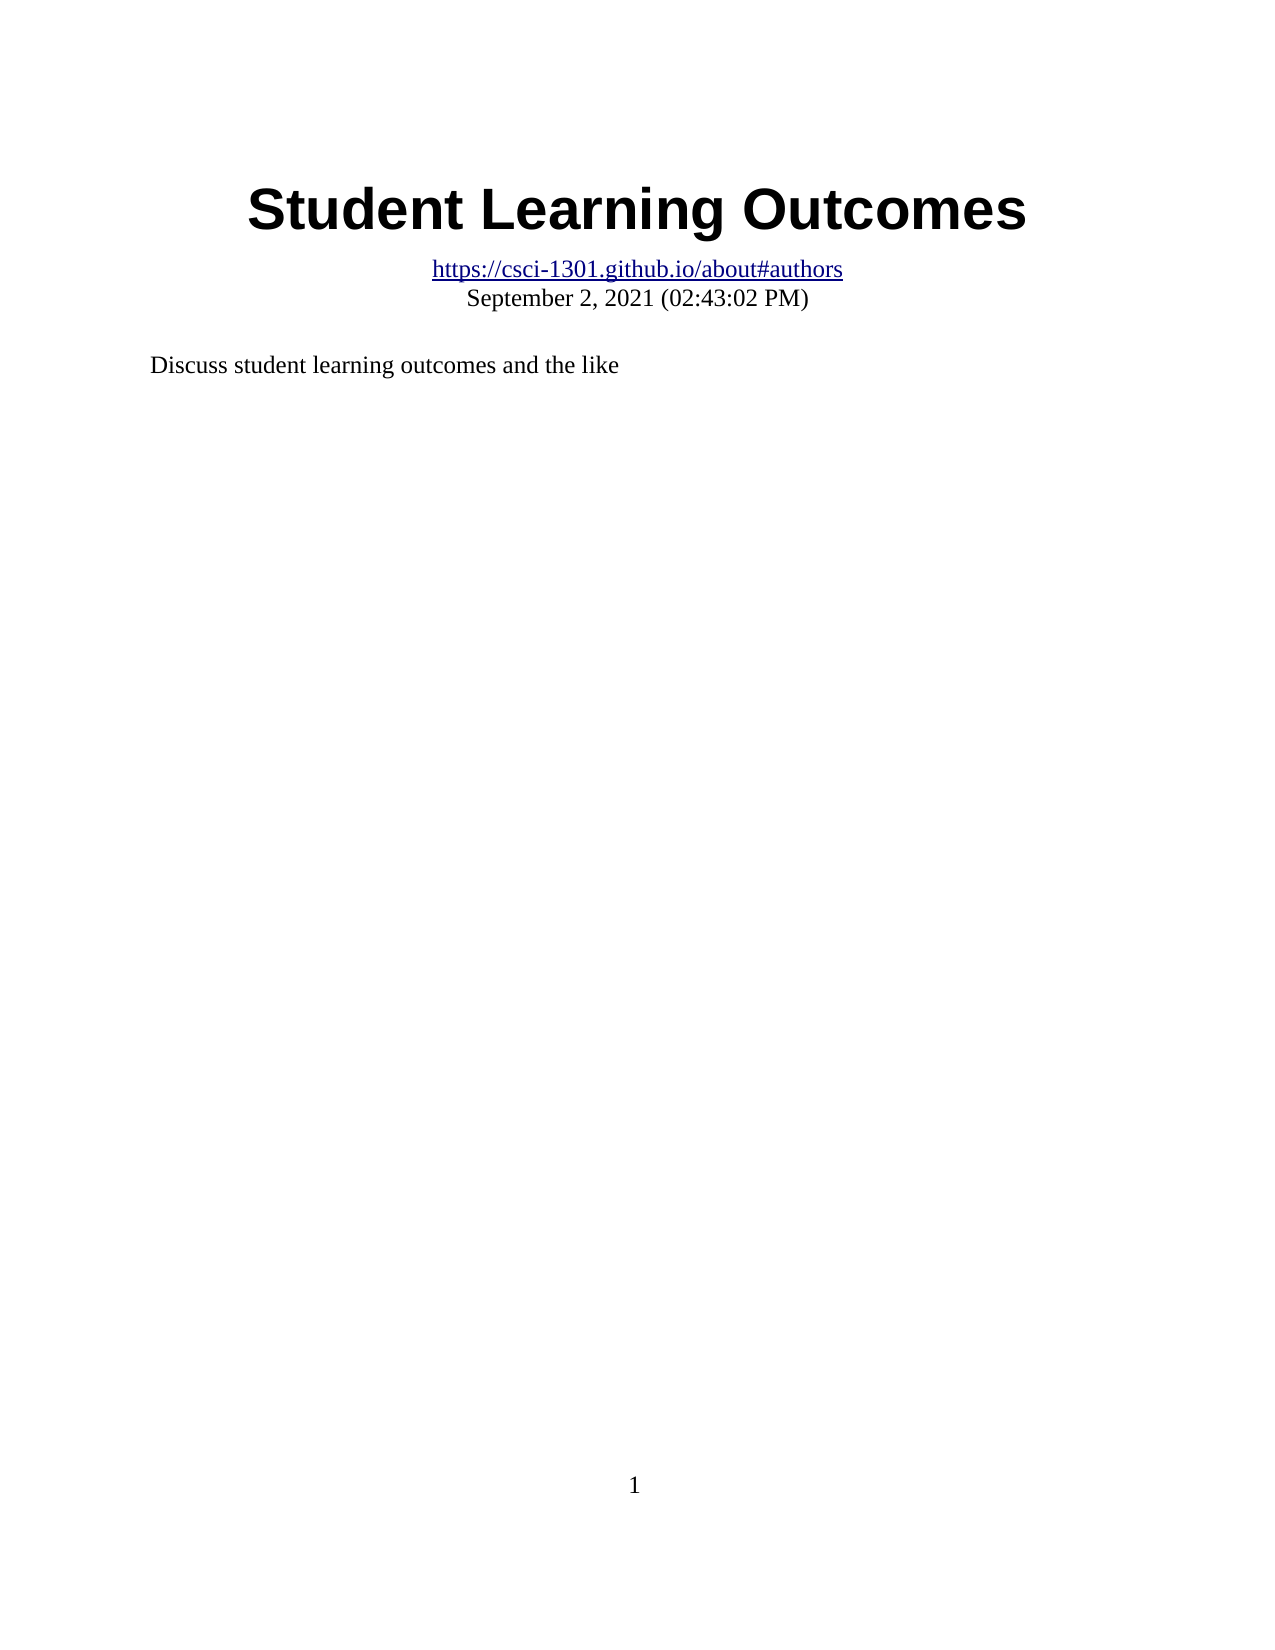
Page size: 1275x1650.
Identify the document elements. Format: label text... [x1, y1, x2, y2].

text September 2, 2021 (02:43:02 PM) [150, 283, 1125, 312]
title Student Learning Outcomes [150, 175, 1125, 242]
text https://csci-1301.github.io/about#authors [150, 254, 1125, 283]
text Discuss student learning outcomes and the like [150, 350, 1125, 378]
